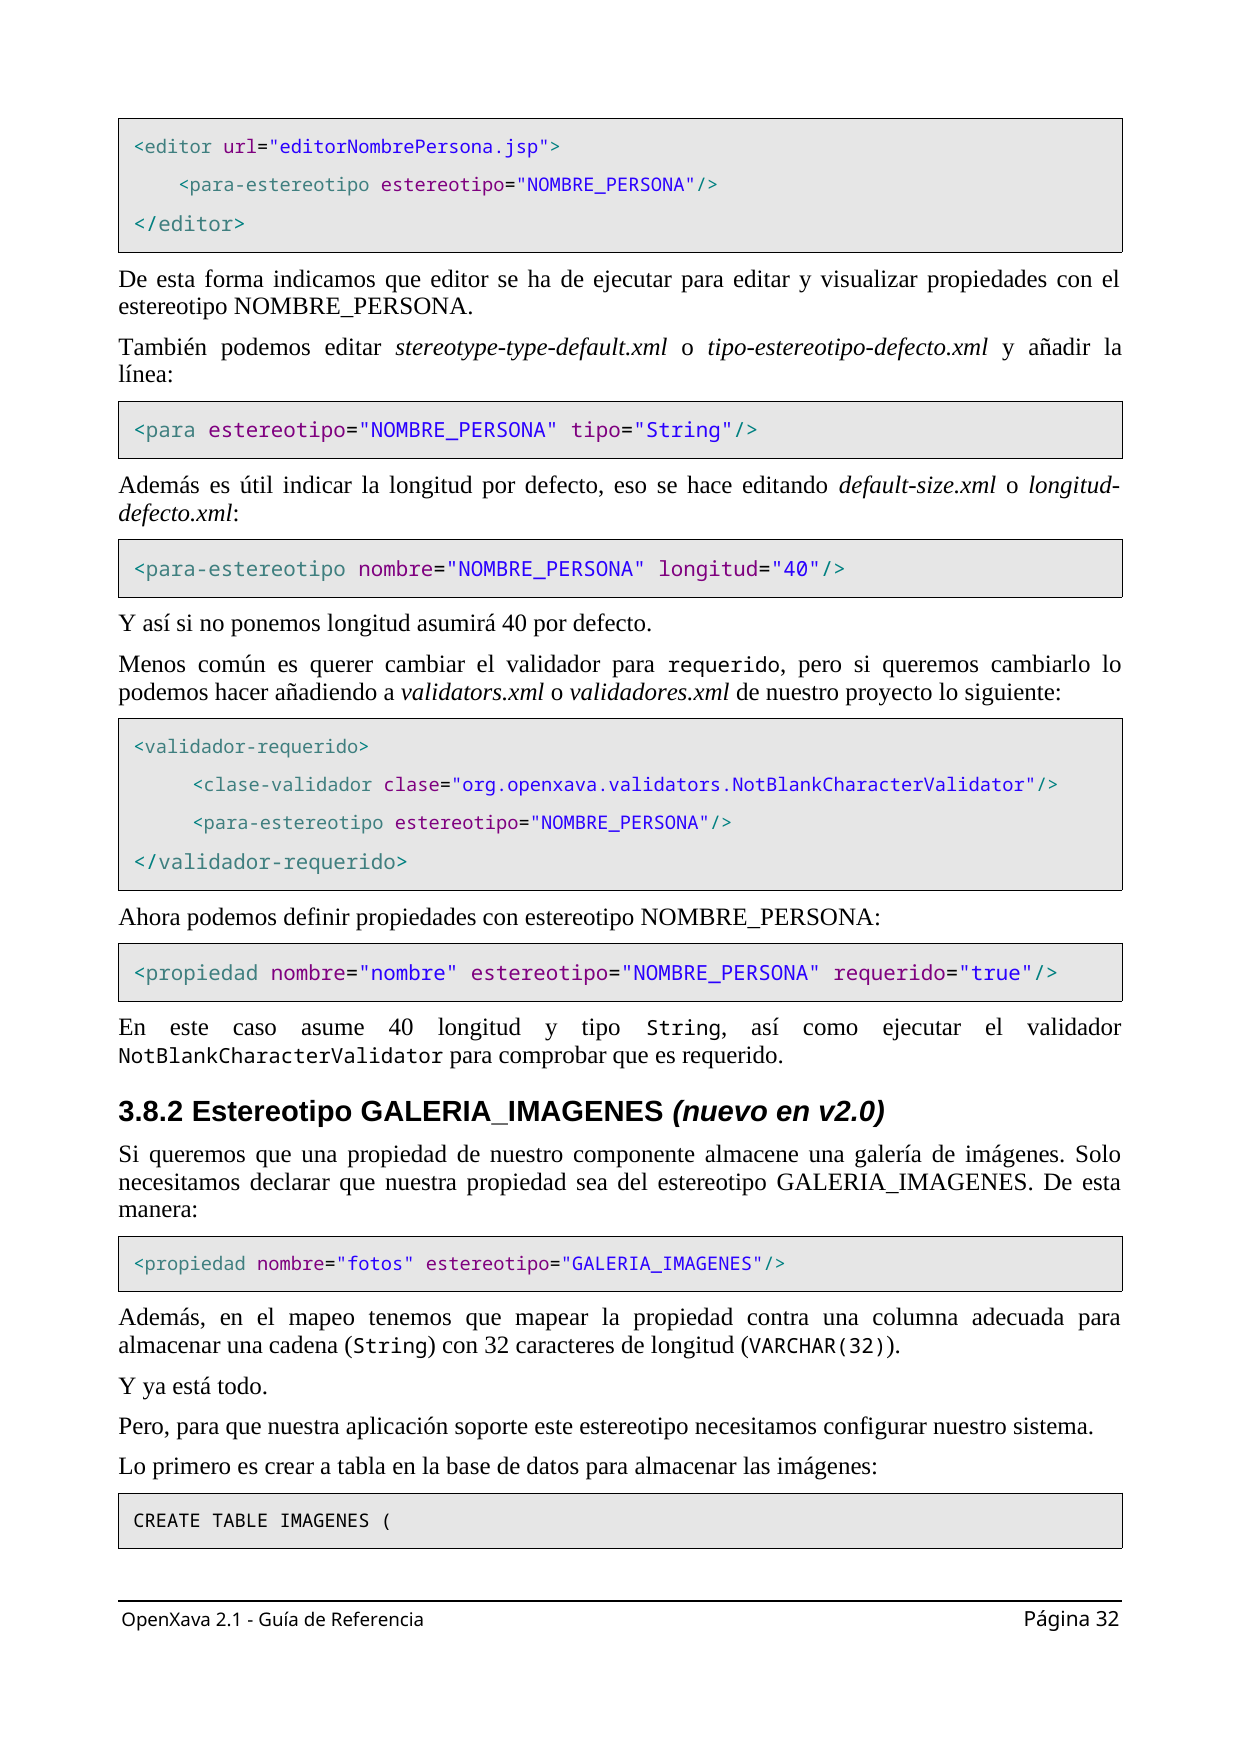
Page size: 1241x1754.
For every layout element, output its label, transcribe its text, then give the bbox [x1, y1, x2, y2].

text Además, en el mapeo tenemos que mapear la propiedad contra una columna adecuada para almacenar una cadena (String) con 32 caracteres de longitud (VARCHAR(32)). [118, 1303, 1122, 1359]
text <clase-validador clase="org.openxava.validators.NotBlankCharacterValidator"/> [119, 756, 1122, 794]
text Si queremos que una propiedad de nuestro componente almacene una galería de imágenes. Solo necesitamos declarar que nuestra propiedad sea del estereotipo GALERIA_IMAGENES. De esta manera: [118, 1140, 1122, 1223]
text Además es útil indicar la longitud por defecto, eso se hace editando default-size.xml o longitud-defecto.xml: [118, 471, 1122, 526]
text <propiedad nombre="fotos" estereotipo="GALERIA_IMAGENES"/> [119, 1237, 1122, 1291]
text <editor url="editorNombrePersona.jsp"> [119, 119, 1122, 156]
text Lo primero es crear a tabla en la base de datos para almacenar las imágenes: [118, 1452, 1122, 1480]
text <para estereotipo="NOMBRE_PERSONA" tipo="String"/> [119, 402, 1122, 458]
text Y ya está todo. [118, 1372, 1122, 1400]
text CREATE TABLE IMAGENES ( [119, 1494, 1122, 1548]
text </editor> [119, 194, 1122, 252]
text De esta forma indicamos que editor se ha de ejecutar para editar y visualizar propiedades con el estereotipo NOMBRE_PERSONA. [118, 265, 1122, 320]
text En este caso asume 40 longitud y tipo String, así como ejecutar el validador NotBlankCharacterValidator para comprobar que es requerido. [118, 1013, 1122, 1070]
text <validador-requerido> [119, 719, 1122, 756]
text Pero, para que nuestra aplicación soporte este estereotipo necesitamos configurar nuestro sistema. [118, 1412, 1122, 1440]
text También podemos editar stereotype-type-default.xml o tipo-estereotipo-defecto.xml y añadir la línea: [118, 333, 1122, 388]
text </validador-requerido> [119, 832, 1122, 890]
subtitle Estereotipo GALERIA_IMAGENES (nuevo en v2.0) [118, 1095, 1122, 1128]
text <para-estereotipo estereotipo="NOMBRE_PERSONA"/> [119, 156, 1122, 194]
text Y así si no ponemos longitud asumirá 40 por defecto. [118, 609, 1122, 637]
text <para-estereotipo nombre="NOMBRE_PERSONA" longitud="40"/> [119, 540, 1122, 597]
text <para-estereotipo estereotipo="NOMBRE_PERSONA"/> [119, 794, 1122, 832]
text Menos común es querer cambiar el validador para requerido, pero si queremos cambiarlo lo podemos hacer añadiendo a validators.xml o validadores.xml de nuestro proyecto lo siguiente: [118, 650, 1122, 706]
text Ahora podemos definir propiedades con estereotipo NOMBRE_PERSONA: [118, 903, 1122, 930]
text <propiedad nombre="nombre" estereotipo="NOMBRE_PERSONA" requerido="true"/> [119, 944, 1122, 1001]
